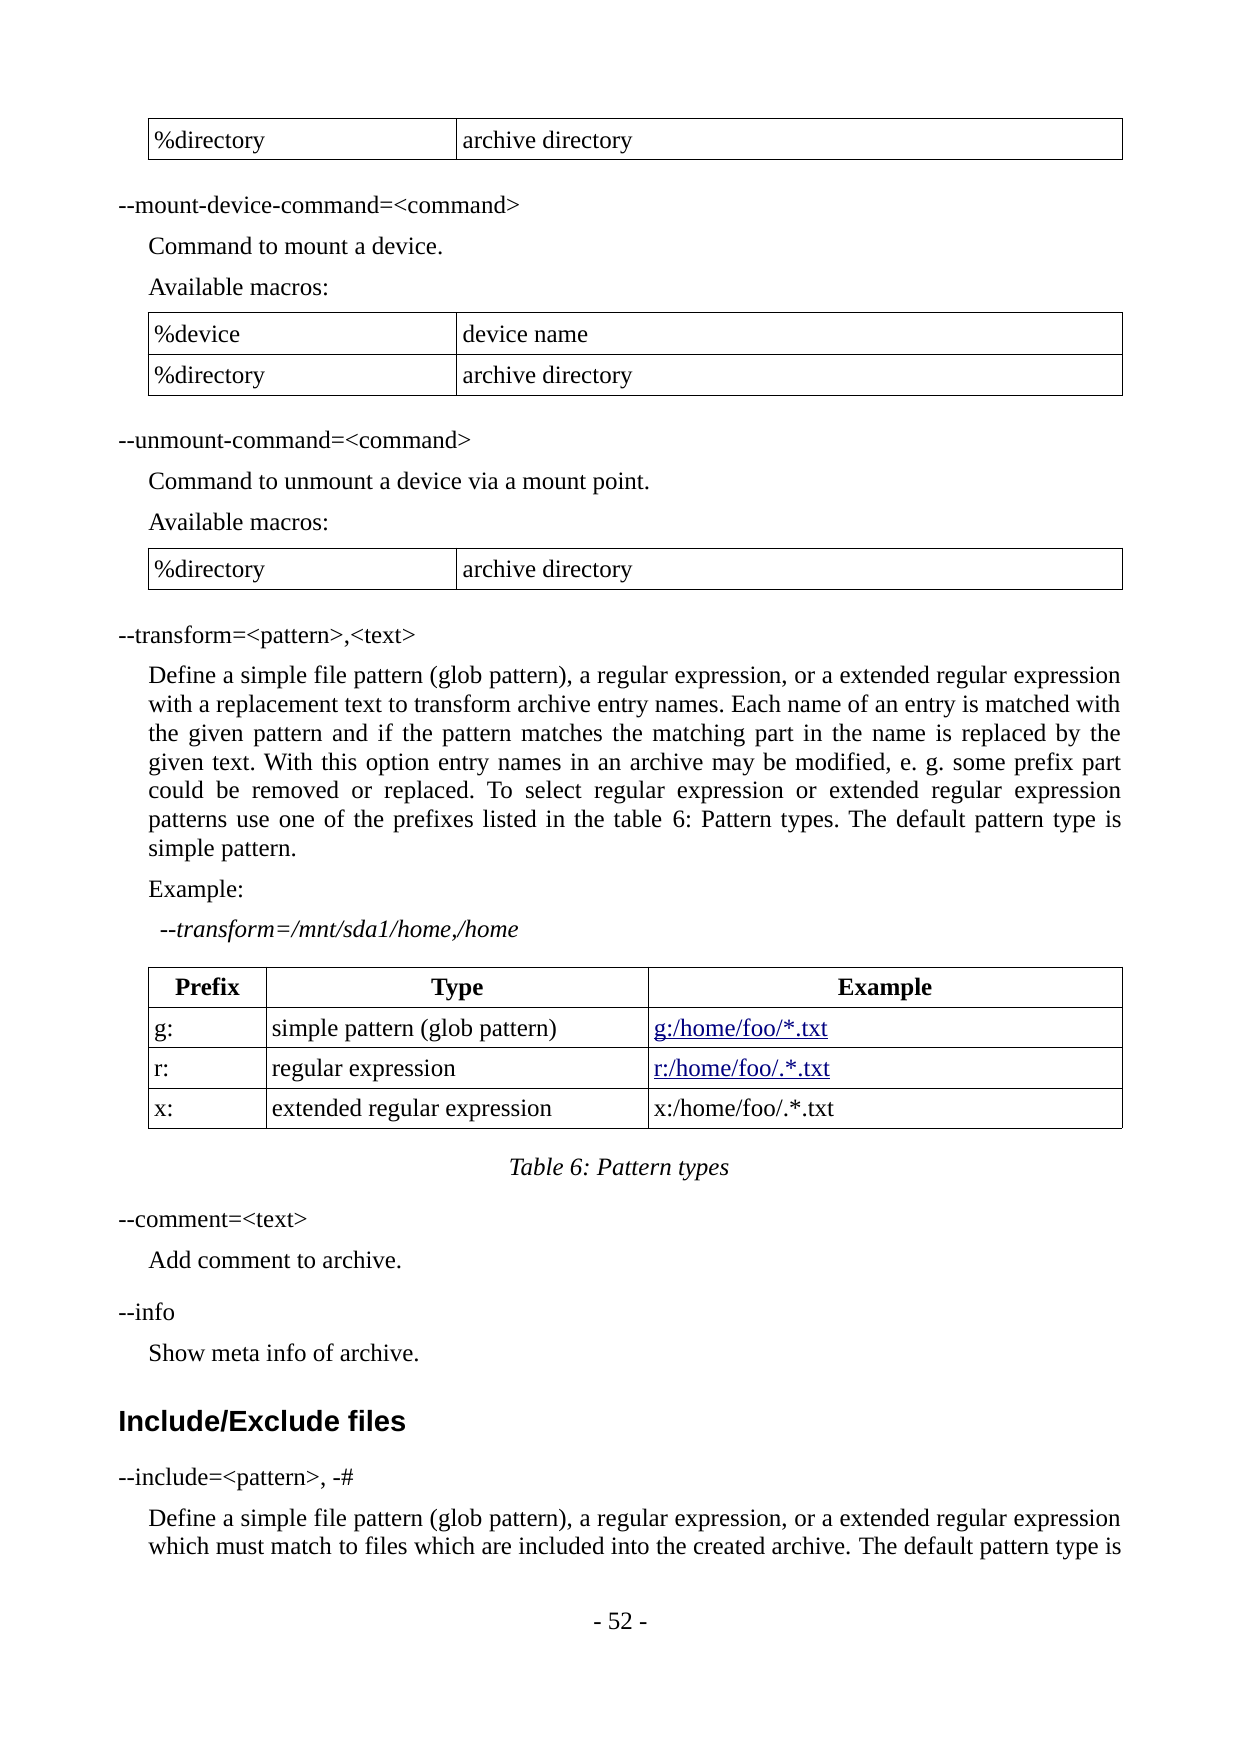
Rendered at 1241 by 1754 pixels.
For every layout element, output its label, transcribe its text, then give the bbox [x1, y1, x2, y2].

table_header Type [267, 968, 648, 1007]
table_cell extended regular expression [267, 1089, 648, 1128]
title --include=<pattern>, -# [118, 1462, 1122, 1491]
text Show meta info of archive. [148, 1338, 1122, 1367]
table_cell %directory [149, 355, 456, 395]
text Example: [148, 874, 1122, 902]
table_header Prefix [149, 968, 266, 1007]
table_cell r: [149, 1048, 266, 1088]
subtitle Include/Exclude files [118, 1404, 1122, 1437]
table_cell g: [149, 1008, 266, 1047]
table_cell r:/home/foo/.*.txt [649, 1048, 1122, 1088]
table_header %directory [149, 549, 456, 589]
text Command to mount a device. [148, 231, 1122, 259]
title --transform=<pattern>,<text> [118, 620, 1122, 648]
table_header archive directory [457, 119, 1122, 159]
table_header device name [457, 313, 1122, 353]
text Add comment to archive. [148, 1245, 1122, 1273]
table_cell simple pattern (glob pattern) [267, 1008, 648, 1047]
table_header Example [649, 968, 1122, 1007]
text --transform=/mnt/sda1/home,/home [159, 914, 1122, 943]
table_header %directory [149, 119, 456, 159]
text Available macros: [148, 507, 1122, 536]
table_cell g:/home/foo/*.txt [649, 1008, 1122, 1047]
title --comment=<text> [118, 1204, 1122, 1233]
text Define a simple file pattern (glob pattern), a regular expression, or a extended regular expression with a replacement text to transform archive entry names. Each name of an entry is matched with the given pattern and if the pattern matches the matching part in the name is replaced by the given text. With this option entry names in an archive may be modified, e. g. some prefix part could be removed or replaced. To select regular expression or extended regular expression patterns use one of the prefixes listed in the table 6: Pattern types. The default pattern type is simple pattern. [148, 660, 1122, 862]
text Available macros: [148, 272, 1122, 300]
text Command to unmount a device via a mount point. [148, 466, 1122, 495]
table_header %device [149, 313, 456, 353]
title --unmount-command=<command> [118, 426, 1122, 454]
table_cell x:/home/foo/.*.txt [649, 1089, 1122, 1128]
table_header archive directory [457, 549, 1122, 589]
title --info [118, 1297, 1122, 1326]
text Table 6: Pattern types [118, 1152, 1122, 1180]
table_cell regular expression [267, 1048, 648, 1088]
table_cell x: [149, 1089, 266, 1128]
text Define a simple file pattern (glob pattern), a regular expression, or a extended regular expression which must match to files which are included into the created archive. The default pattern type is [148, 1503, 1122, 1560]
table_cell archive directory [457, 355, 1122, 395]
title --mount-device-command=<command> [118, 190, 1122, 219]
